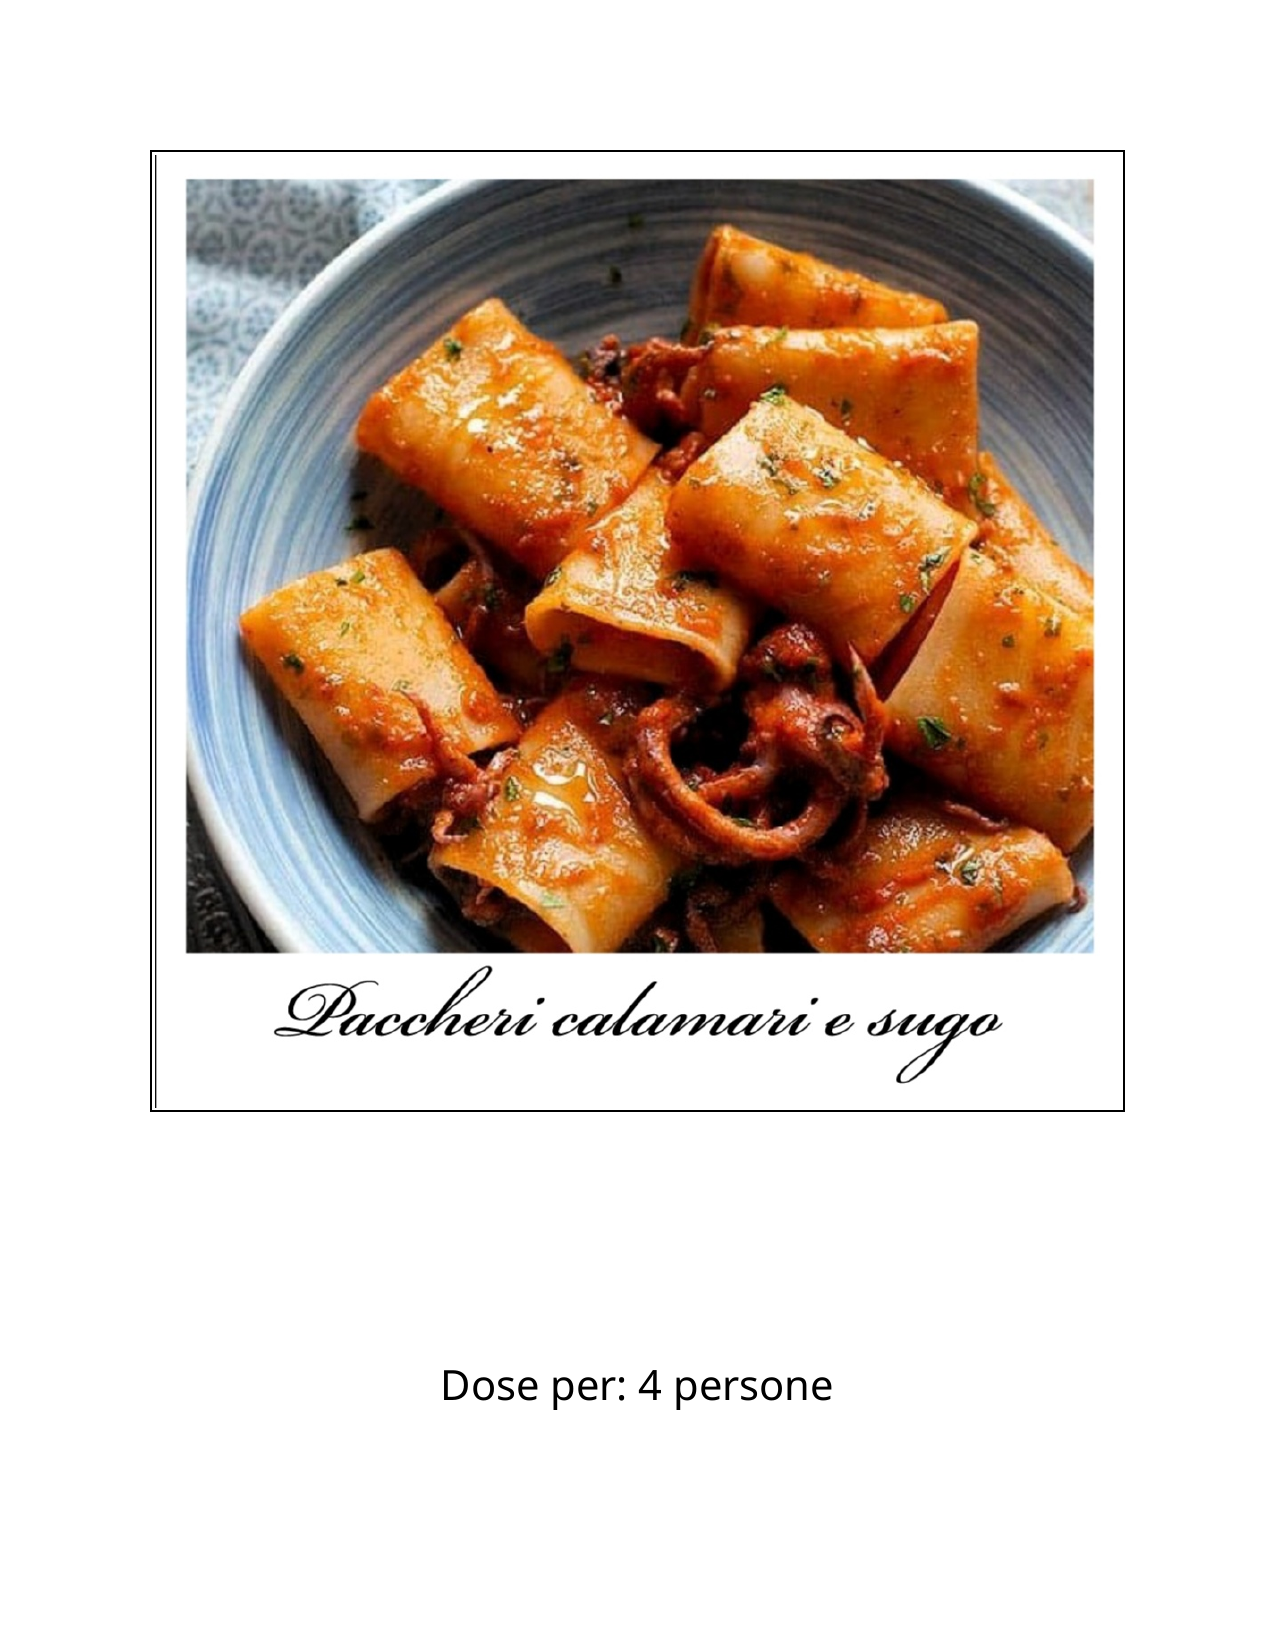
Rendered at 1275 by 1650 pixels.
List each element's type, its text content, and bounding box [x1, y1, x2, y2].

text Dose per: 4 persone [150, 1356, 1125, 1413]
picture [155, 155, 1120, 1108]
